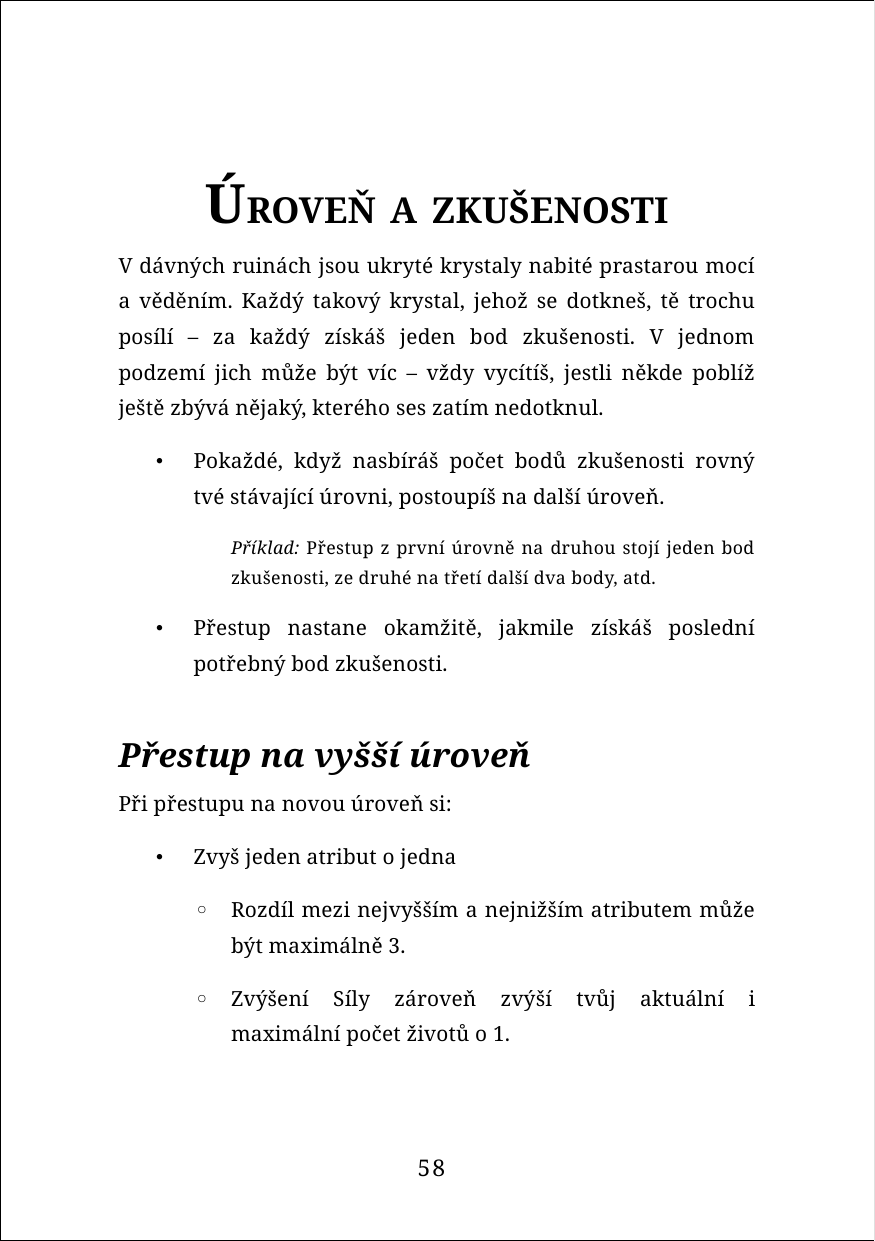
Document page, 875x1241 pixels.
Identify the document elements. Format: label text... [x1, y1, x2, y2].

list Rozdíl mezi nejvyšším a nejnižším atributem může být maximálně 3. [193, 895, 756, 959]
subtitle Přestup na vyšší úroveň [118, 732, 756, 777]
list Pokaždé, když nasbíráš počet bodů zkušenosti rovný tvé stávající úrovni, postoupíš na další úroveň. [156, 446, 756, 510]
list Zvýšení Síly zároveň zvýší tvůj aktuální i maximální počet životů o 1. [193, 984, 756, 1048]
text Při přestupu na novou úroveň si: [118, 789, 756, 817]
list Přestup nastane okamžitě, jakmile získáš poslední potřebný bod zkušenosti. [156, 613, 756, 677]
list Příklad: Přestup z první úrovně na druhou stojí jeden bod zkušenosti, ze druhé na třetí další dva body, atd. [193, 535, 756, 589]
list Zvyš jeden atribut o jedna [156, 842, 756, 870]
subtitle Úroveň a zkušenosti [118, 166, 756, 239]
text V dávných ruinách jsou ukryté krystaly nabité prastarou mocí a věděním. Každý takový krystal, jehož se dotkneš, tě trochu posílí – za každý získáš jeden bod zkušenosti. V jednom podzemí jich může být víc – vždy vycítíš, jestli někde poblíž ještě zbývá nějaký, kterého ses zatím nedotknul. [118, 251, 756, 422]
